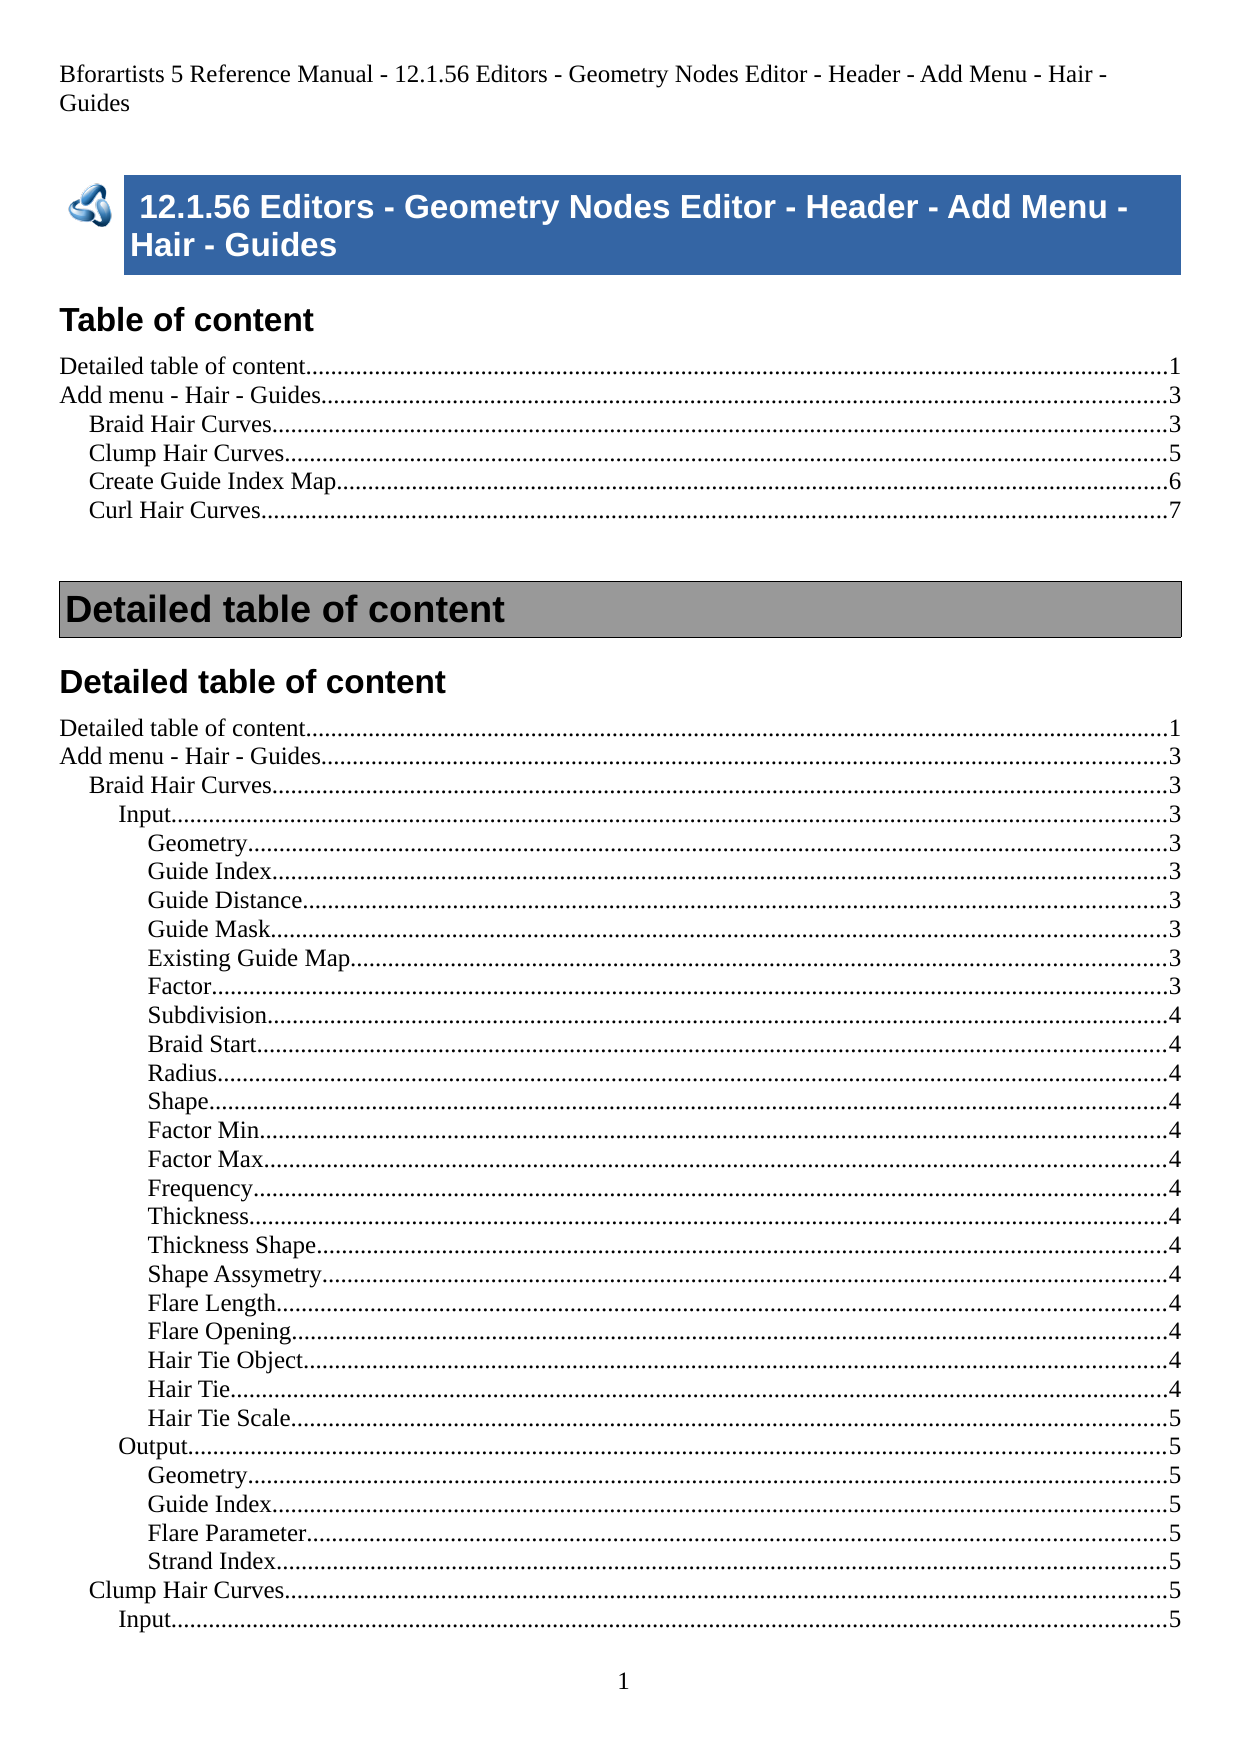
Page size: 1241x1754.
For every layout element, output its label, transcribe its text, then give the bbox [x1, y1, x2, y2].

text Existing Guide Map 3 [147, 943, 1181, 971]
text Guide Index 5 [147, 1489, 1181, 1518]
text Flare Opening 4 [147, 1316, 1181, 1345]
text Braid Hair Curves 3 [88, 409, 1181, 438]
text Detailed table of content 1 [59, 351, 1181, 380]
text Thickness 4 [147, 1201, 1181, 1230]
text Flare Parameter 5 [147, 1518, 1181, 1546]
text Geometry 3 [147, 828, 1181, 856]
text Detailed table of content 1 [59, 713, 1181, 741]
picture [65, 180, 114, 230]
text Output 5 [118, 1431, 1181, 1460]
table_header 12.1.56 Editors - Geometry Nodes Editor - Header - Add Menu - Hair - Guides [124, 175, 1181, 275]
text Hair Tie Object 4 [147, 1345, 1181, 1374]
text Input 5 [118, 1604, 1181, 1633]
text Strand Index 5 [147, 1546, 1181, 1575]
text Shape 4 [147, 1086, 1181, 1115]
text Frequency 4 [147, 1173, 1181, 1201]
text Clump Hair Curves 5 [88, 438, 1181, 466]
text Add menu - Hair - Guides 3 [59, 380, 1181, 409]
text Braid Hair Curves 3 [88, 770, 1181, 799]
subtitle Table of content [59, 300, 1181, 339]
text Clump Hair Curves 5 [88, 1575, 1181, 1604]
text Geometry 5 [147, 1460, 1181, 1489]
text Guide Distance 3 [147, 885, 1181, 914]
text Shape Assymetry 4 [147, 1259, 1181, 1288]
text Factor Min 4 [147, 1115, 1181, 1144]
text Add menu - Hair - Guides 3 [59, 741, 1181, 770]
text Radius 4 [147, 1058, 1181, 1086]
text Factor Max 4 [147, 1144, 1181, 1173]
text Thickness Shape 4 [147, 1230, 1181, 1259]
text Subdivision 4 [147, 1000, 1181, 1029]
text Guide Mask 3 [147, 914, 1181, 943]
text Create Guide Index Map 6 [88, 466, 1181, 495]
text Guide Index 3 [147, 856, 1181, 885]
text Input 3 [118, 799, 1181, 828]
text Hair Tie 4 [147, 1374, 1181, 1403]
text Curl Hair Curves 7 [88, 495, 1181, 524]
text Factor 3 [147, 971, 1181, 1000]
text Braid Start 4 [147, 1029, 1181, 1058]
table_header Detailed table of content [60, 582, 1181, 637]
text Hair Tie Scale 5 [147, 1403, 1181, 1431]
table_header [59, 175, 124, 275]
subtitle Detailed table of content [59, 662, 1181, 700]
text Flare Length 4 [147, 1288, 1181, 1316]
